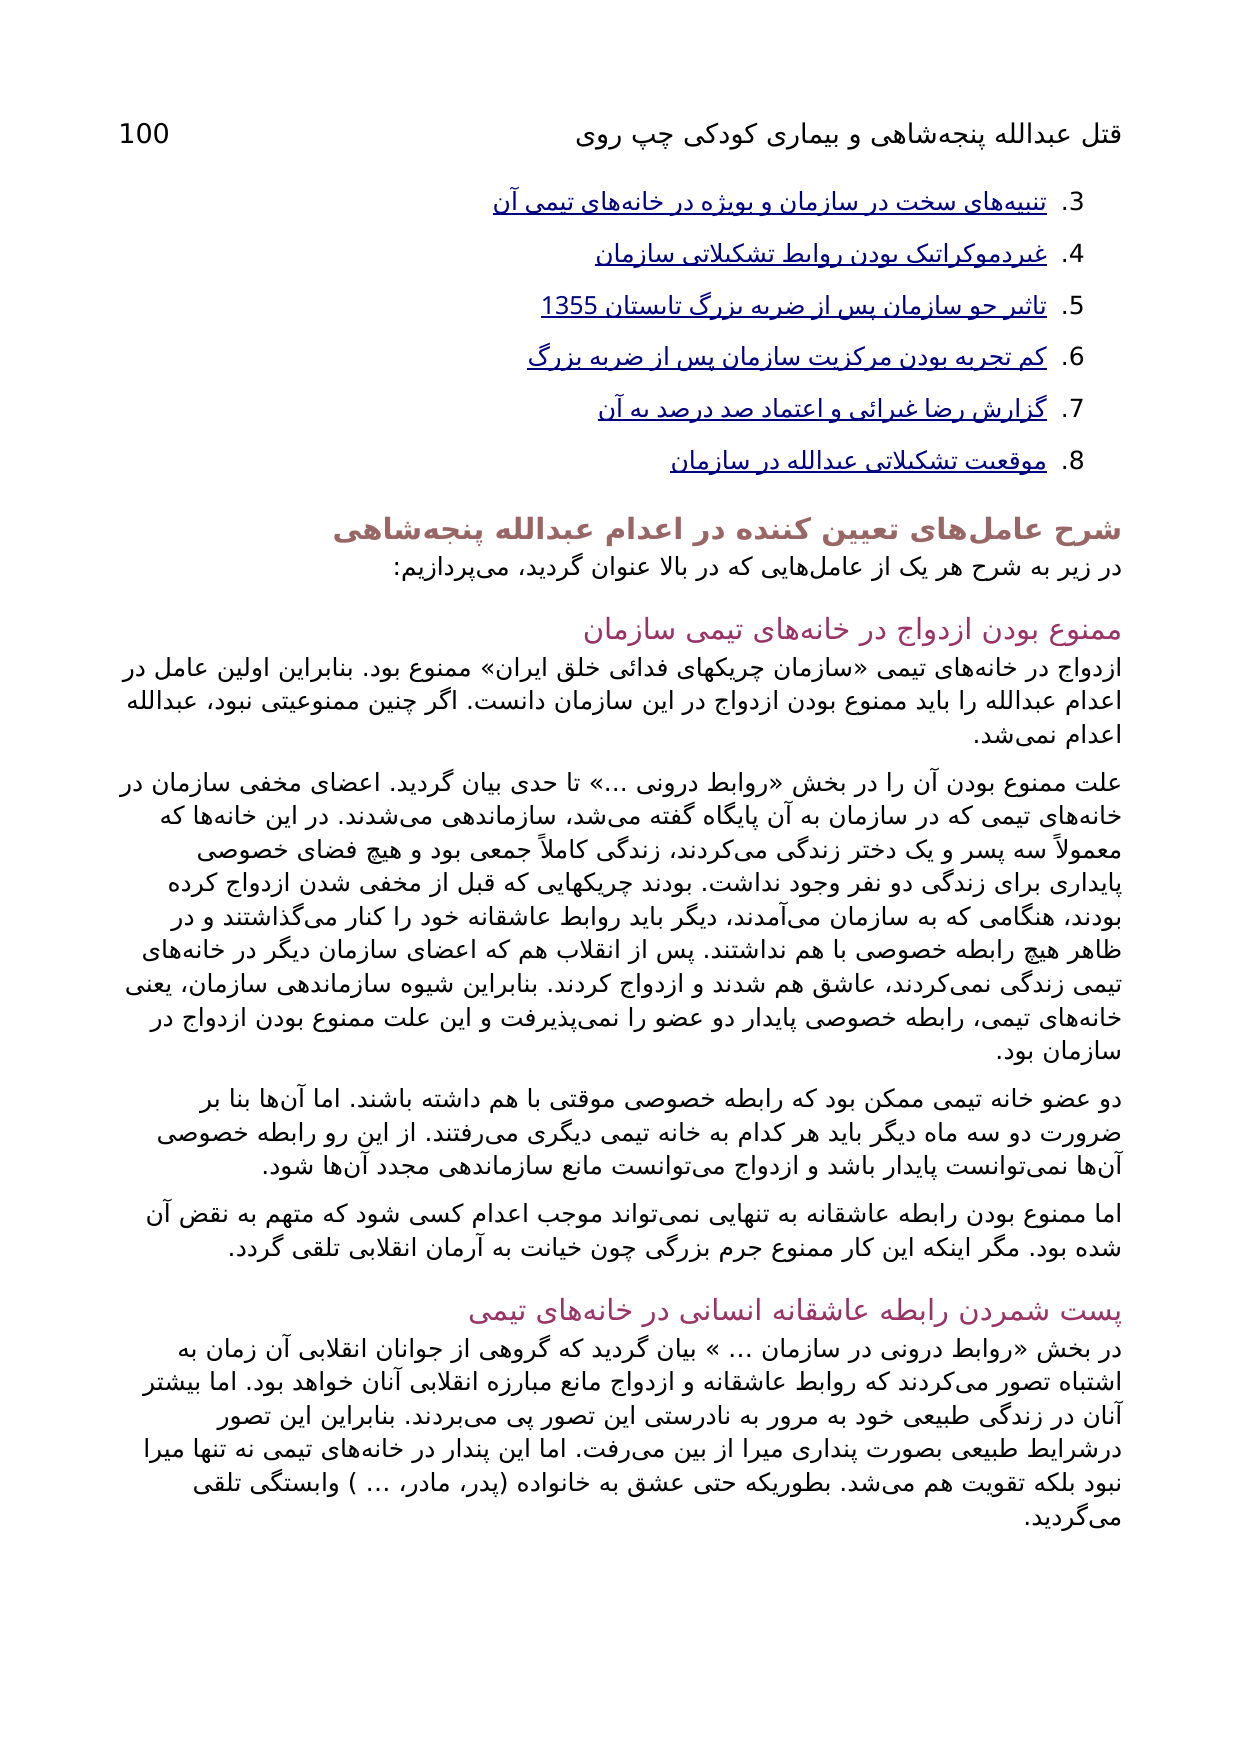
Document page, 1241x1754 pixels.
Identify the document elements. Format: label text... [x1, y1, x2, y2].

text در بخش «روابط درونی در سازمان … » بیان گردید که گروهی از جوانان انقلابی آن زمان به اشتباه تصور می‌کردند که روابط عاشقانه و ازدواج مانع مبارزه انقلابی آنان خواهد بود. اما بیشتر آنان در زندگی طبیعی خود به مرور به نادرستی این تصور پی می‌بردند. بنابراین این تصور درشرایط طبیعی بصورت پنداری میرا از بین می‌رفت. اما این پندار در خانه‌های تیمی نه تنها میرا نبود بلکه تقویت هم می‌شد. بطوریکه حتی عشق به خانواده (پدر، مادر، … ) وابستگی تلقی می‌گردید. [118, 1334, 1122, 1531]
text علت ممنوع بودن آن را در بخش «روابط درونی ...» تا حدی بیان گردید. اعضای مخفی سازمان در خانه‌های تیمی که در سازمان به آن پایگاه گفته می‌شد، سازماندهی می‌شدند. در این خانه‌ها که معمولاً سه پسر و یک دختر زندگی می‌کردند، زندگی کاملاً جمعی بود و هیچ فضای خصوصی پایداری برای زندگی دو نفر وجود نداشت. بودند چریکهایی که قبل از مخفی شدن ازدواج کرده بودند، هنگامی که به سازمان می‌آمدند، دیگر باید روابط عاشقانه خود را کنار می‌گذاشتند و در ظاهر هیچ رابطه خصوصی با هم نداشتند. پس از انقلاب هم که اعضای سازمان دیگر در خانه‌های تیمی زندگی نمی‌کردند، عاشق هم شدند و ازدواج کردند. بنابراین شیوه سازماندهی سازمان، یعنی خانه‌های تیمی، رابطه خصوصی پایدار دو عضو را نمی‌پذیرفت و این علت ممنوع بودن ازدواج در سازمان بود. [118, 768, 1122, 1065]
subtitle پست شمردن رابطه عاشقانه انسانی در خانه‌های تیمی [118, 1294, 1122, 1328]
list کم تجربه بودن مرکزیت سازمان پس از ضربه‌ بزرگ [118, 339, 1084, 373]
list غیردموکراتیک بودن روابط تشکیلاتی سازمان [118, 236, 1084, 270]
text اما ممنوع بودن رابطه عاشقانه به تنهایی نمی‌تواند موجب اعدام کسی شود که متهم به نقض آن شده بود. مگر اینکه این کار ممنوع جرم بزرگی چون خیانت به آرمان انقلابی تلقی گردد. [118, 1199, 1122, 1262]
subtitle ممنوع بودن ازدواج در خانه‌های تیمی سازمان [118, 612, 1122, 646]
text در زیر به شرح هر یک از عامل‌هایی که در بالا عنوان گردید، می‌پردازیم: [118, 552, 1122, 581]
text ازدواج در خانه‌های تیمی «سازمان چریکهای فدائی خلق ایران» ممنوع بود. بنابراین اولین عامل در اعدام عبدالله را باید ممنوع بودن ازدواج در این سازمان دانست. اگر چنین ممنوعیتی نبود، عبدالله اعدام نمی‌شد. [118, 653, 1122, 749]
list تنبیه‌های سخت در سازمان و بویژه در خانه‌های تیمی آن [118, 184, 1084, 218]
subtitle شرح عامل‌های تعیین کننده در اعدام عبدالله پنجه‌شاهی [118, 512, 1122, 546]
text دو عضو خانه تیمی ممکن بود که رابطه خصوصی موقتی با هم داشته باشند. اما آن‌ها بنا بر ضرورت دو سه ماه دیگر باید هر کدام به خانه تیمی دیگری می‌رفتند. از این رو رابطه خصوصی آن‌ها نمی‌توانست پایدار باشد و ازدواج می‌توانست مانع سازماندهی مجدد آن‌ها شود. [118, 1084, 1122, 1181]
list تاثیر جو سازمان پس از ضربه بزرگ تابستان 1355 [118, 287, 1084, 321]
list گزارش رضا غبرائی و اعتماد صد درصد به آن [118, 391, 1084, 425]
list موقعیت تشکیلاتی عبدالله در سازمان [118, 442, 1084, 476]
